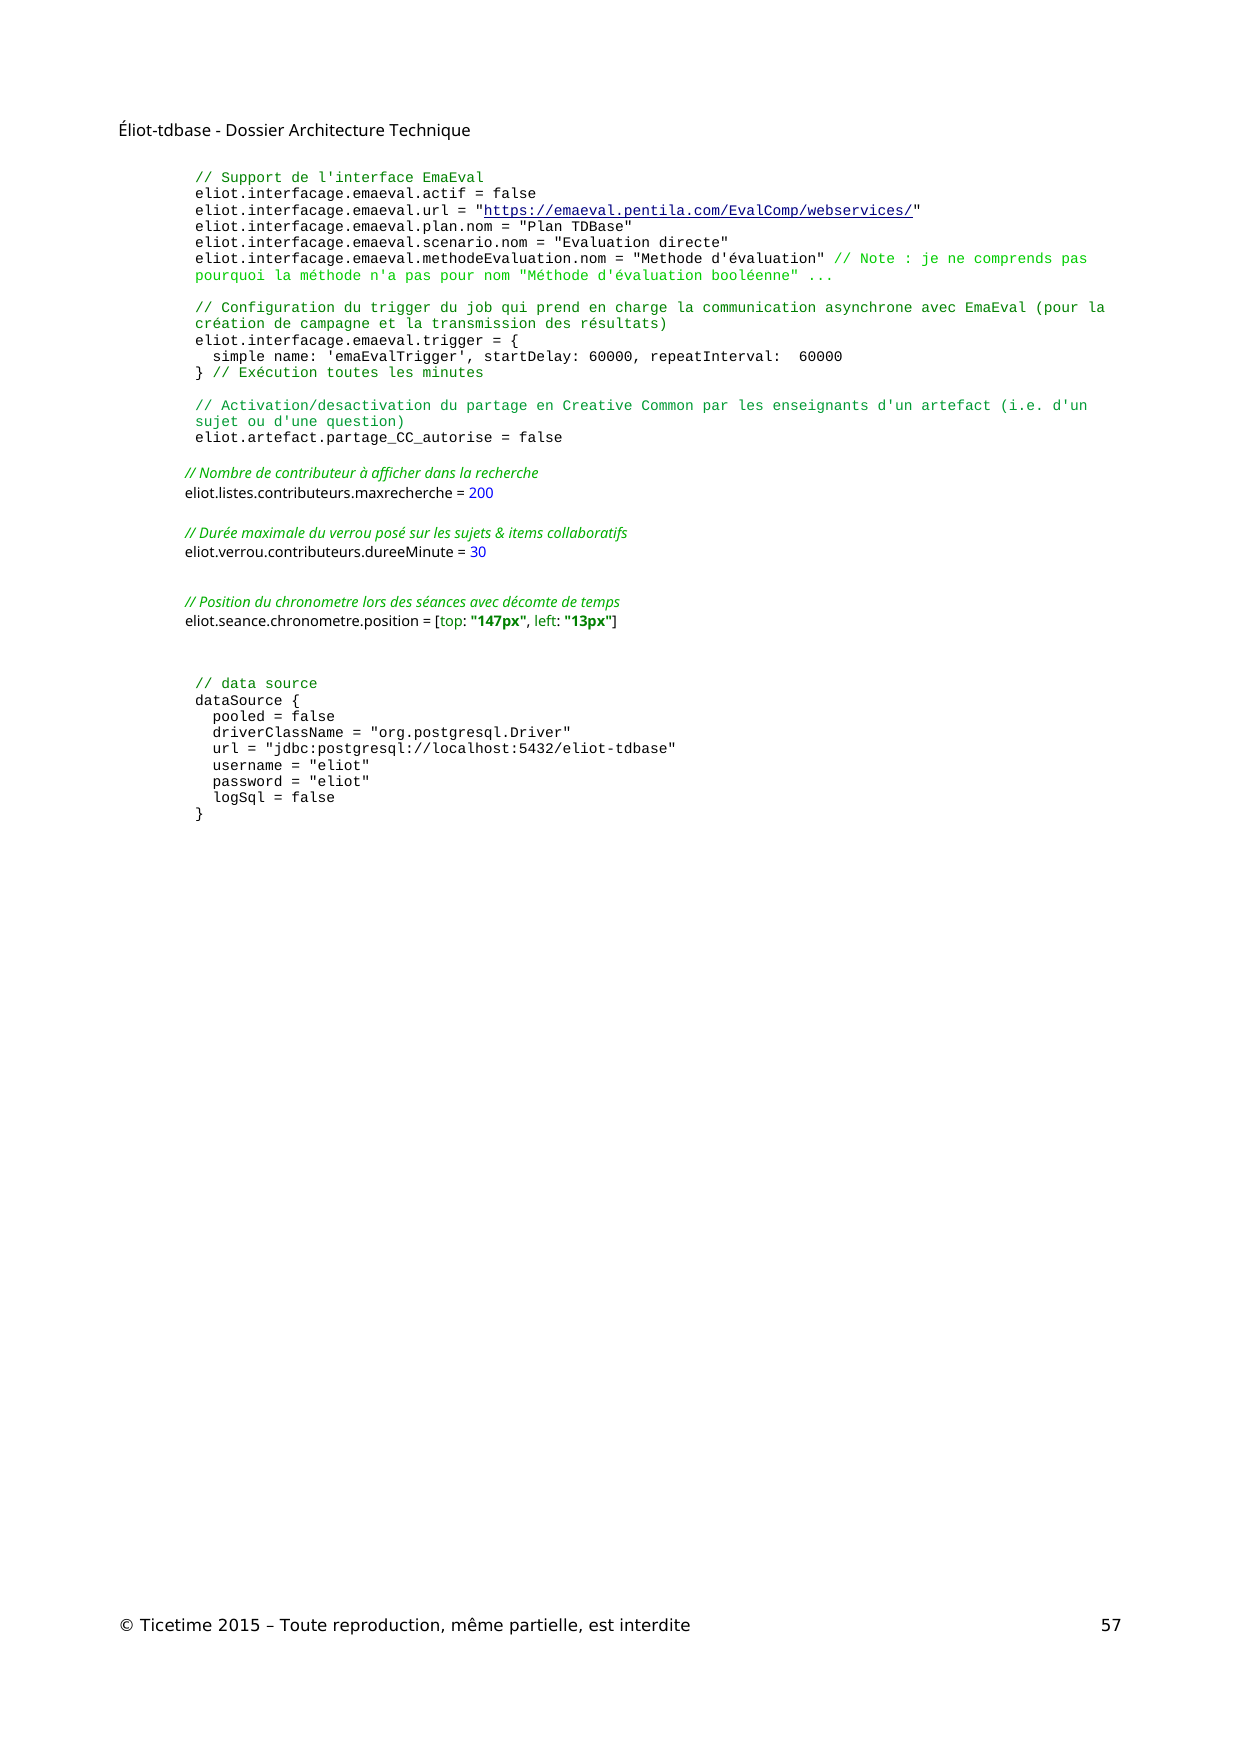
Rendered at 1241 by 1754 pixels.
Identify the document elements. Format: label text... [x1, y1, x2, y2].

text password = "eliot" [195, 774, 1122, 791]
text url = "jdbc:postgresql://localhost:5432/eliot-tdbase" [195, 742, 1122, 758]
text } [195, 807, 1122, 823]
text eliot.interfacage.emaeval.actif = false [195, 187, 1122, 203]
text eliot.interfacage.emaeval.methodeEvaluation.nom = "Methode d'évaluation" // Note : je ne comprends pas pourquoi la méthode n'a pas pour nom "Méthode d'évaluation booléenne" ... [195, 252, 1122, 284]
text eliot.artefact.partage_CC_autorise = false [195, 431, 1122, 447]
text eliot.interfacage.emaeval.scenario.nom = "Evaluation directe" [195, 236, 1122, 252]
text eliot.interfacage.emaeval.trigger = { [195, 333, 1122, 349]
text eliot.listes.contributeurs.maxrecherche = 200 [118, 483, 1122, 503]
text dataSource { [195, 693, 1122, 709]
text // Position du chronometre lors des séances avec décomte de temps eliot.seance.chronometre.position = [top: "147px", left: "13px"] [118, 592, 1122, 631]
text simple name: 'emaEvalTrigger', startDelay: 60000, repeatInterval: 60000 [195, 349, 1122, 366]
text } // Exécution toutes les minutes [195, 366, 1122, 382]
text // Nombre de contributeur à afficher dans la recherche [118, 463, 1122, 483]
text eliot.verrou.contributeurs.dureeMinute = 30 [118, 542, 1122, 562]
text eliot.interfacage.emaeval.url = "https://emaeval.pentila.com/EvalComp/webservices/" [195, 203, 1122, 219]
text driverClassName = "org.postgresql.Driver" [195, 726, 1122, 742]
text // Support de l'interface EmaEval [195, 171, 1122, 187]
text // Configuration du trigger du job qui prend en charge la communication asynchrone avec EmaEval (pour la création de campagne et la transmission des résultats) [195, 301, 1122, 333]
text eliot.interfacage.emaeval.plan.nom = "Plan TDBase" [195, 219, 1122, 236]
text username = "eliot" [195, 758, 1122, 774]
text // Activation/desactivation du partage en Creative Common par les enseignants d'un artefact (i.e. d'un sujet ou d'une question) [195, 398, 1122, 431]
text // Durée maximale du verrou posé sur les sujets & items collaboratifs [118, 522, 1122, 542]
text logSql = false [195, 791, 1122, 807]
text pooled = false [195, 709, 1122, 726]
text // data source [195, 677, 1122, 693]
